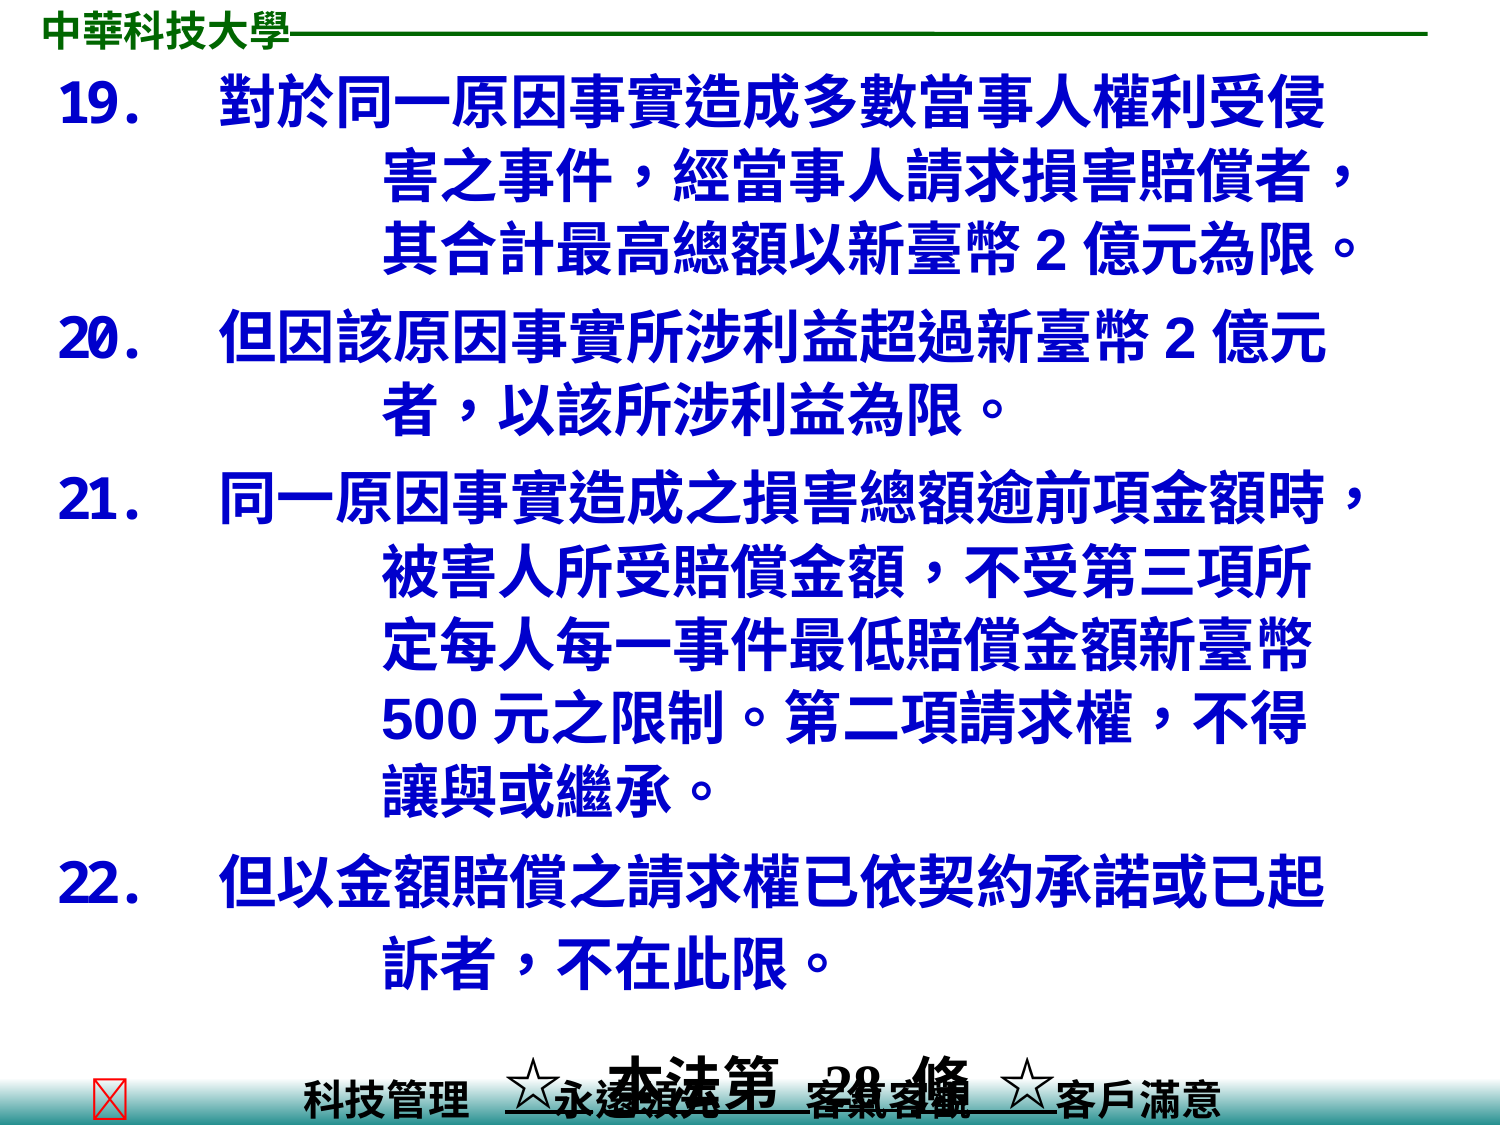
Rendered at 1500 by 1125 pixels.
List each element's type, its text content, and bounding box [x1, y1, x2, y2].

list 對於同一原因事實造成多數當事人權利受侵害之事件，經當事人請求損害賠償者，其合計最高總額以新臺幣2億元為限。 但因該原因事實所涉利益超過新臺幣2億元者，以該所涉利益為限。 同一原因事實造成之損害總額逾前項金額時，被害人所受賠償金額，不受第三項所定每人每一事件最低賠償金額新臺幣500元之限制。第二項請求權，不得讓與或繼承。 但以金額賠償之請求權已依契約承諾或已起訴者，不在此限。 [41, 54, 1353, 1012]
text_box ☆ 本法第 28 條 ☆ [490, 1040, 1072, 1125]
